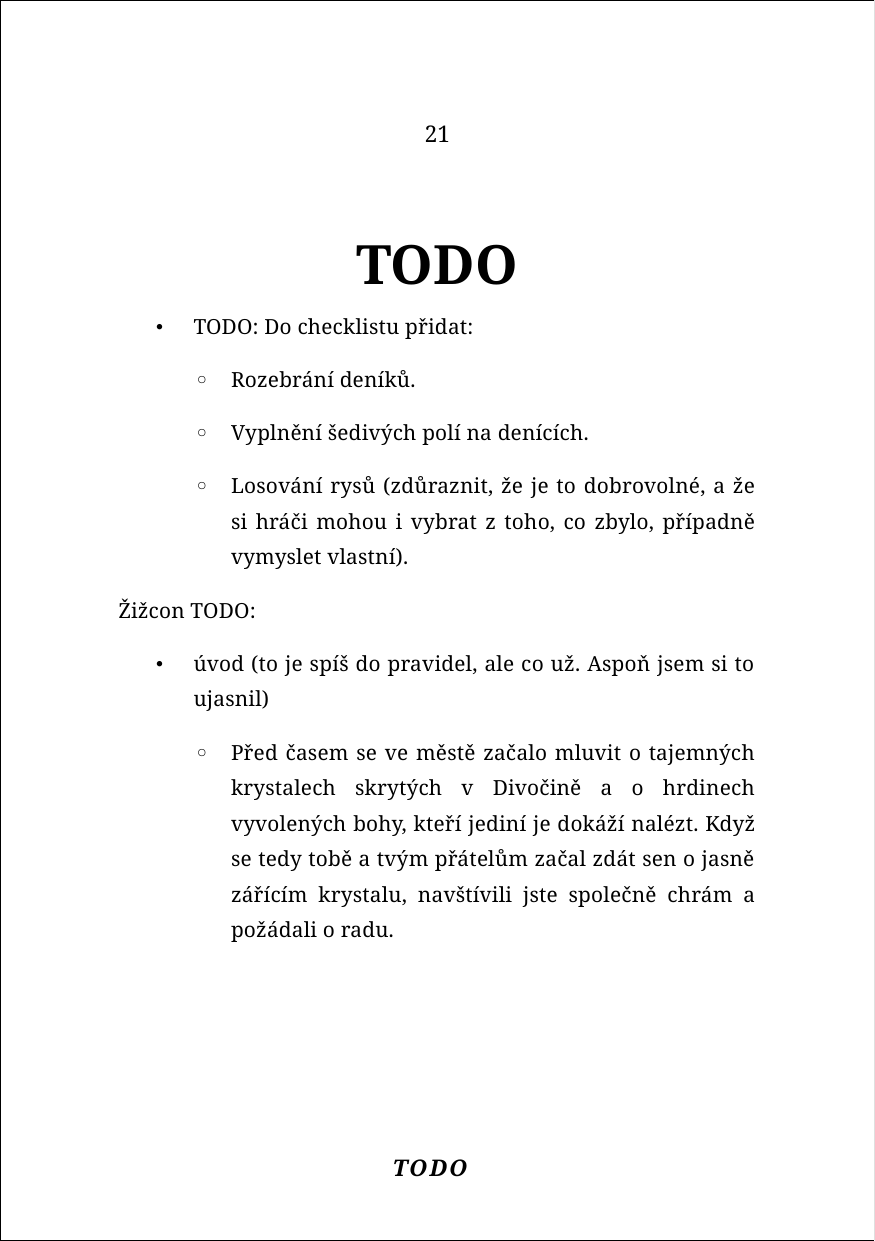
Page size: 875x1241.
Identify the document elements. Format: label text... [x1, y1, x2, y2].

list Vyplnění šedivých polí na denících. [193, 418, 756, 447]
list TODO: Do checklistu přidat: [156, 312, 756, 340]
list úvod (to je spíš do pravidel, ale co už. Aspoň jsem si to ujasnil) [156, 649, 756, 713]
list Před časem se ve městě začalo mluvit o tajemných krystalech skrytých v Divočině a o hrdinech vyvolených bohy, kteří jediní je dokáží nalézt. Když se tedy tobě a tvým přátelům začal zdát sen o jasně zářícím krystalu, navštívili jste společně chrám a požádali o radu. [193, 738, 756, 944]
subtitle TODO [118, 226, 756, 300]
text Žižcon TODO: [118, 596, 756, 624]
list Losování rysů (zdůraznit, že je to dobrovolné, a že si hráči mohou i vybrat z toho, co zbylo, případně vymyslet vlastní). [193, 471, 756, 571]
list Rozebrání deníků. [193, 365, 756, 393]
